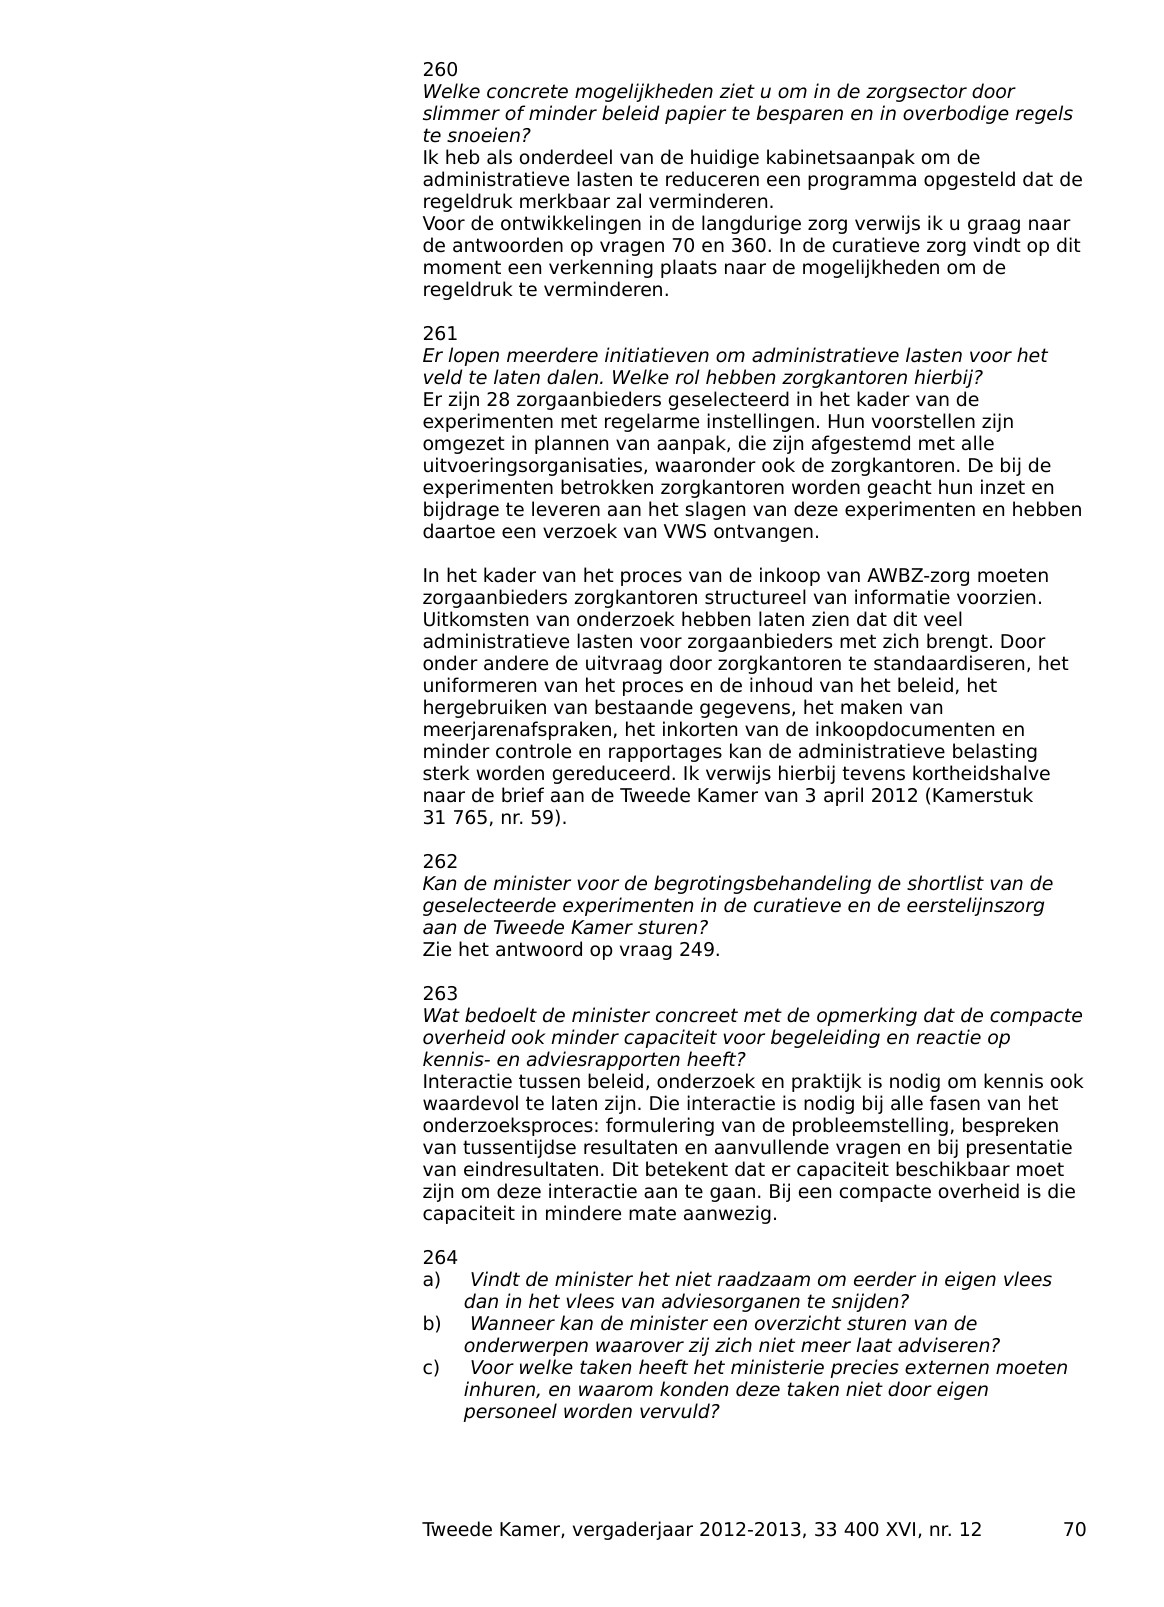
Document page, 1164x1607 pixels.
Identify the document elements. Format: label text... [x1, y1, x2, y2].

text 260 [422, 59, 1087, 81]
text Kan de minister voor de begrotingsbehandeling de shortlist van de geselecteerde experimenten in de curatieve en de eerstelijnszorg aan de Tweede Kamer sturen? [422, 873, 1087, 939]
text In het kader van het proces van de inkoop van AWBZ-zorg moeten zorgaanbieders zorgkantoren structureel van informatie voorzien. Uitkomsten van onderzoek hebben laten zien dat dit veel administratieve lasten voor zorgaanbieders met zich brengt. Door onder andere de uitvraag door zorgkantoren te standaardiseren, het uniformeren van het proces en de inhoud van het beleid, het hergebruiken van bestaande gegevens, het maken van meerjarenafspraken, het inkorten van de inkoopdocumenten en minder controle en rapportages kan de administratieve belasting sterk worden gereduceerd. Ik verwijs hierbij tevens kortheidshalve naar de brief aan de Tweede Kamer van 3 april 2012 (Kamerstuk 31 765, nr. 59). [422, 565, 1087, 829]
text b) Wanneer kan de minister een overzicht sturen van de onderwerpen waarover zij zich niet meer laat adviseren? [422, 1313, 1087, 1357]
text Ik heb als onderdeel van de huidige kabinetsaanpak om de administratieve lasten te reduceren een programma opgesteld dat de regeldruk merkbaar zal verminderen. [422, 147, 1087, 213]
text c) Voor welke taken heeft het ministerie precies externen moeten inhuren, en waarom konden deze taken niet door eigen personeel worden vervuld? [422, 1357, 1087, 1423]
text a) Vindt de minister het niet raadzaam om eerder in eigen vlees dan in het vlees van adviesorganen te snijden? [422, 1269, 1087, 1313]
text 262 [422, 851, 1087, 873]
text Voor de ontwikkelingen in de langdurige zorg verwijs ik u graag naar de antwoorden op vragen 70 en 360. In de curatieve zorg vindt op dit moment een verkenning plaats naar de mogelijkheden om de regeldruk te verminderen. [422, 213, 1087, 301]
text 263 [422, 983, 1087, 1005]
text Er lopen meerdere initiatieven om administratieve lasten voor het veld te laten dalen. Welke rol hebben zorgkantoren hierbij? [422, 345, 1087, 389]
text Er zijn 28 zorgaanbieders geselecteerd in het kader van de experimenten met regelarme instellingen. Hun voorstellen zijn omgezet in plannen van aanpak, die zijn afgestemd met alle uitvoeringsorganisaties, waaronder ook de zorgkantoren. De bij de experimenten betrokken zorgkantoren worden geacht hun inzet en bijdrage te leveren aan het slagen van deze experimenten en hebben daartoe een verzoek van VWS ontvangen. [422, 389, 1087, 543]
text Wat bedoelt de minister concreet met de opmerking dat de compacte overheid ook minder capaciteit voor begeleiding en reactie op kennis- en adviesrapporten heeft? [422, 1005, 1087, 1071]
text Welke concrete mogelijkheden ziet u om in de zorgsector door slimmer of minder beleid papier te besparen en in overbodige regels te snoeien? [422, 81, 1087, 147]
text Zie het antwoord op vraag 249. [422, 939, 1087, 961]
text 264 [422, 1247, 1087, 1269]
text Interactie tussen beleid, onderzoek en praktijk is nodig om kennis ook waardevol te laten zijn. Die interactie is nodig bij alle fasen van het onderzoeksproces: formulering van de probleemstelling, bespreken van tussentijdse resultaten en aanvullende vragen en bij presentatie van eindresultaten. Dit betekent dat er capaciteit beschikbaar moet zijn om deze interactie aan te gaan. Bij een compacte overheid is die capaciteit in mindere mate aanwezig. [422, 1071, 1087, 1225]
text 261 [422, 323, 1087, 345]
